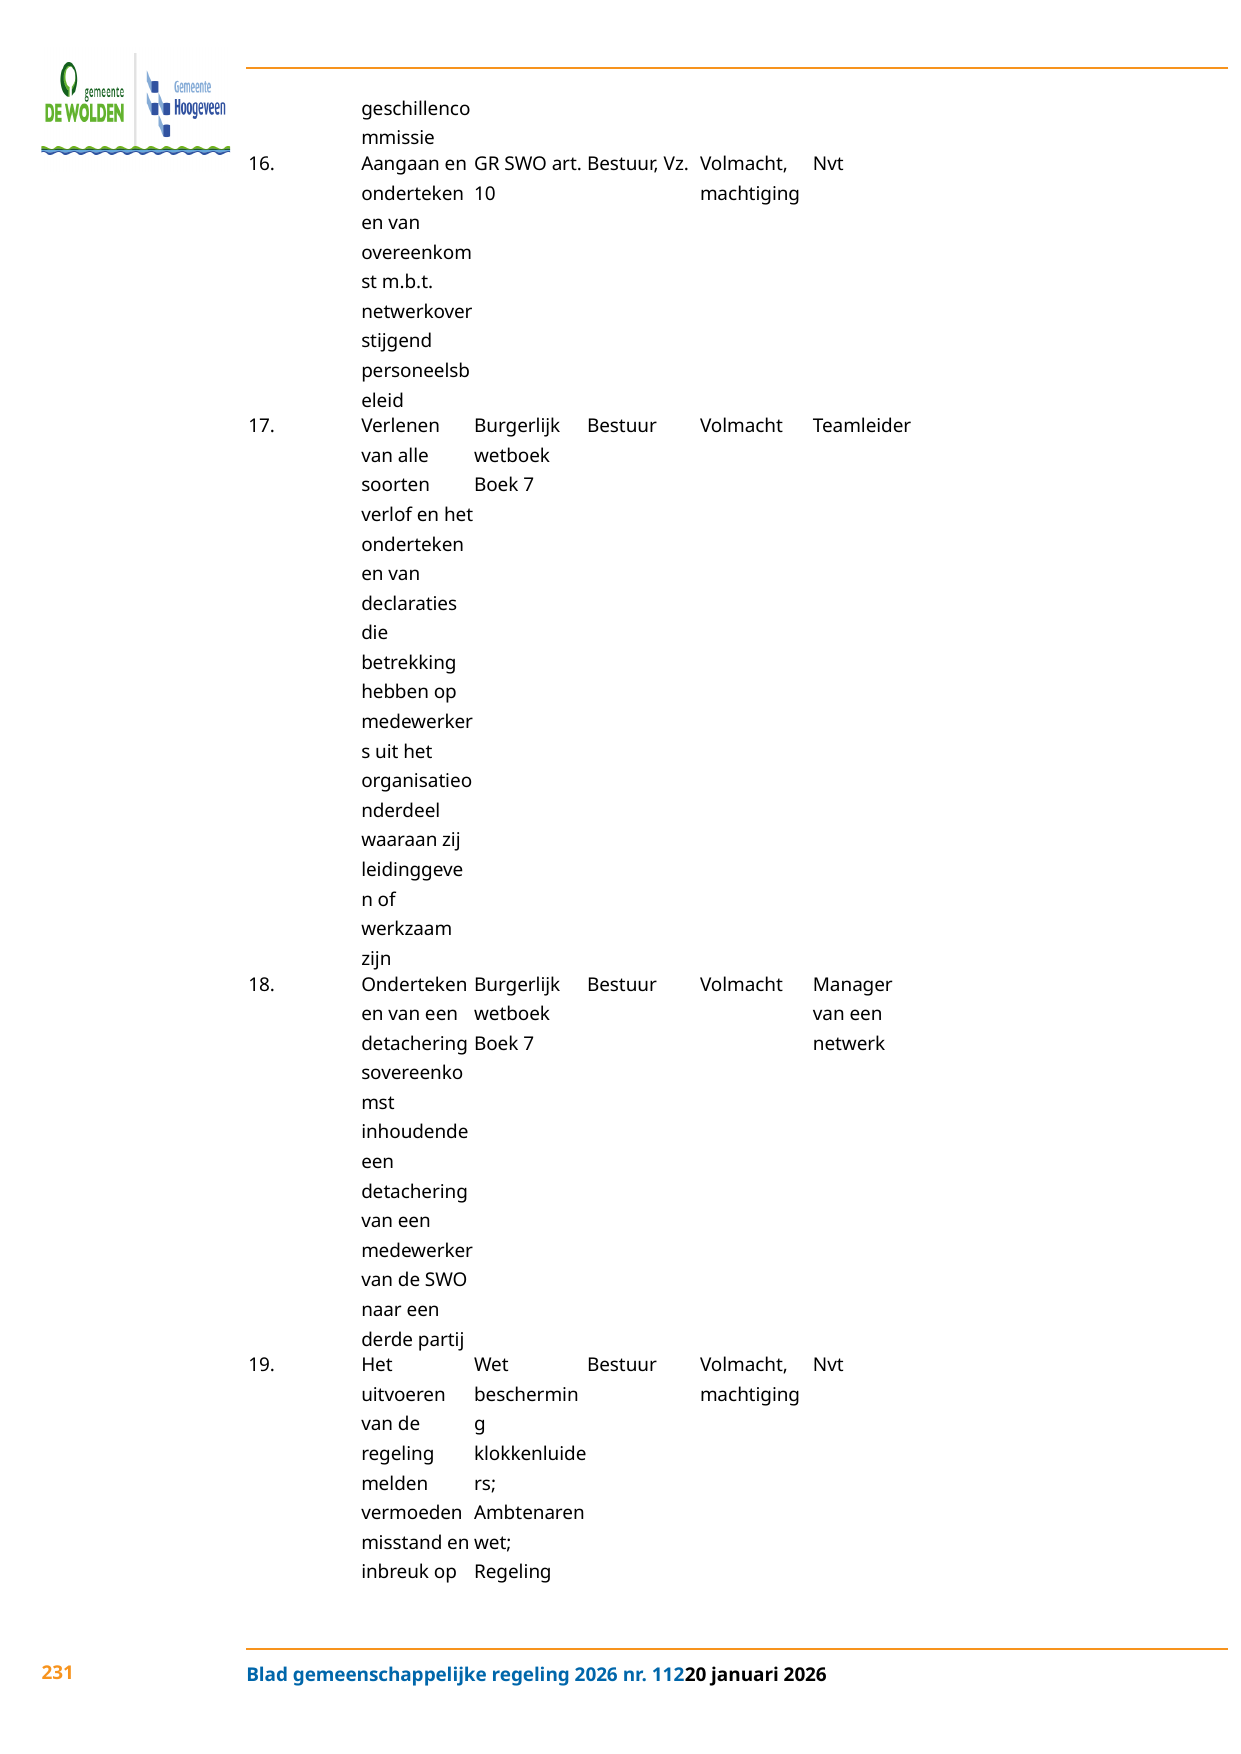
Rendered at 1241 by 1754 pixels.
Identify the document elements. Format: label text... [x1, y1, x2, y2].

table_cell [474, 95, 587, 150]
table_cell Volmacht, machtiging [700, 150, 813, 412]
picture [41, 47, 231, 172]
table_cell [926, 95, 1038, 150]
table_cell [926, 971, 1038, 1351]
table_cell [813, 95, 926, 150]
table_cell Burgerlijk wetboek Boek 7 [474, 971, 587, 1351]
table_cell Teamleider [813, 413, 926, 971]
table_cell Bestuur [587, 971, 700, 1351]
table_cell Volmacht [700, 971, 813, 1351]
table_cell [248, 95, 361, 150]
table_cell Volmacht [700, 413, 813, 971]
table_cell Bestuur, Vz. [587, 150, 700, 412]
table_cell GR SWO art. 10 [474, 150, 587, 412]
table_cell Nvt [813, 150, 926, 412]
table_cell geschillencommissie [361, 95, 474, 150]
table_cell [587, 95, 700, 150]
table_cell Verlenen van alle soorten verlof en het ondertekenen van declaraties die betrekking hebben op medewerkers uit het organisatieonderdeel waaraan zij leidinggeven of werkzaam zijn [361, 413, 474, 971]
table_cell 18. [248, 971, 361, 1351]
table_cell 17. [248, 413, 361, 971]
table_cell Bestuur [587, 413, 700, 971]
table_cell Wet bescherming klokkenluiders; Ambtenarenwet; Regeling [474, 1351, 587, 1584]
table_cell Nvt [813, 1351, 926, 1584]
table_cell [700, 95, 813, 150]
table_cell Het uitvoeren van de regeling melden vermoeden misstand en inbreuk op [361, 1351, 474, 1584]
table_cell Ondertekenen van een detacheringsovereenkomst inhoudende een detachering van een medewerker van de SWO naar een derde partij [361, 971, 474, 1351]
table_cell 16. [248, 150, 361, 412]
table_cell Aangaan en ondertekenen van overeenkomst m.b.t. netwerkoverstijgend personeelsbeleid [361, 150, 474, 412]
table_cell 19. [248, 1351, 361, 1584]
table_cell [926, 1351, 1038, 1584]
table_cell Manager van een netwerk [813, 971, 926, 1351]
table_cell [926, 150, 1038, 412]
table_cell Burgerlijk wetboek Boek 7 [474, 413, 587, 971]
table_cell Bestuur [587, 1351, 700, 1584]
table_cell Volmacht, machtiging [700, 1351, 813, 1584]
table_cell [926, 413, 1038, 971]
